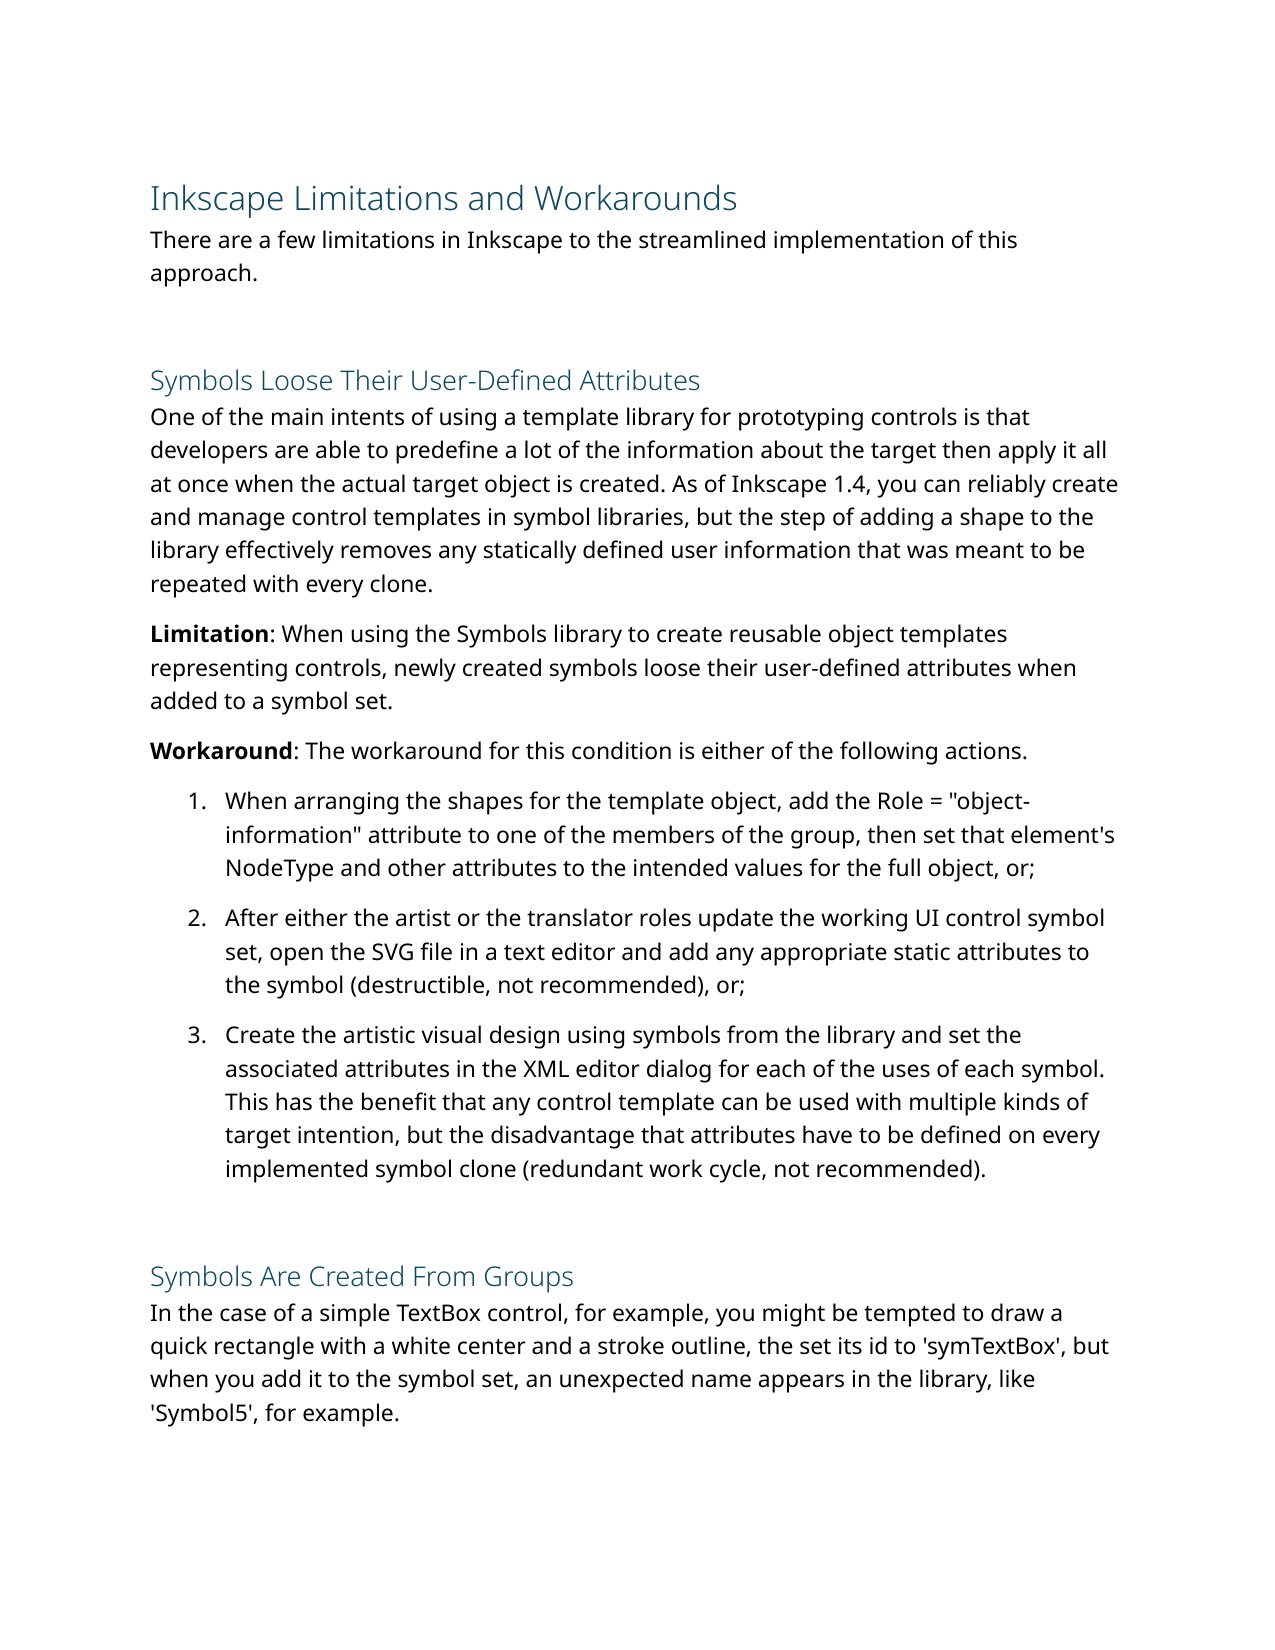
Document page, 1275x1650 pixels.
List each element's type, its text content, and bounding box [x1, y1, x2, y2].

text Workaround: The workaround for this condition is either of the following actions. [150, 735, 1125, 766]
list After either the artist or the translator roles update the working UI control symbol set, open the SVG file in a text editor and add any appropriate static attributes to the symbol (destructible, not recommended), or; [187, 902, 1125, 1000]
subtitle Inkscape Limitations and Workarounds [150, 175, 1125, 220]
subtitle Symbols Are Created From Groups [150, 1257, 1125, 1294]
subtitle Symbols Loose Their User-Defined Attributes [150, 361, 1125, 398]
list Create the artistic visual design using symbols from the library and set the associated attributes in the XML editor dialog for each of the uses of each symbol. This has the benefit that any control template can be used with multiple kinds of target intention, but the disadvantage that attributes have to be defined on every implemented symbol clone (redundant work cycle, not recommended). [187, 1019, 1125, 1184]
text In the case of a simple TextBox control, for example, you might be tempted to draw a quick rectangle with a white center and a stroke outline, the set its id to 'symTextBox', but when you add it to the symbol set, an unexpected name appears in the library, like 'Symbol5', for example. [150, 1297, 1125, 1428]
text There are a few limitations in Inkscape to the streamlined implementation of this approach. [150, 223, 1125, 288]
text Limitation: When using the Symbols library to create reusable object templates representing controls, newly created symbols loose their user-defined attributes when added to a symbol set. [150, 618, 1125, 716]
list When arranging the shapes for the template object, add the Role = "object-information" attribute to one of the members of the group, then set that element's NodeType and other attributes to the intended values for the full object, or; [187, 785, 1125, 883]
text One of the main intents of using a template library for prototyping controls is that developers are able to predefine a lot of the information about the target then apply it all at once when the actual target object is created. As of Inkscape 1.4, you can reliably create and manage control templates in symbol libraries, but the step of adding a shape to the library effectively removes any statically defined user information that was meant to be repeated with every clone. [150, 401, 1125, 599]
